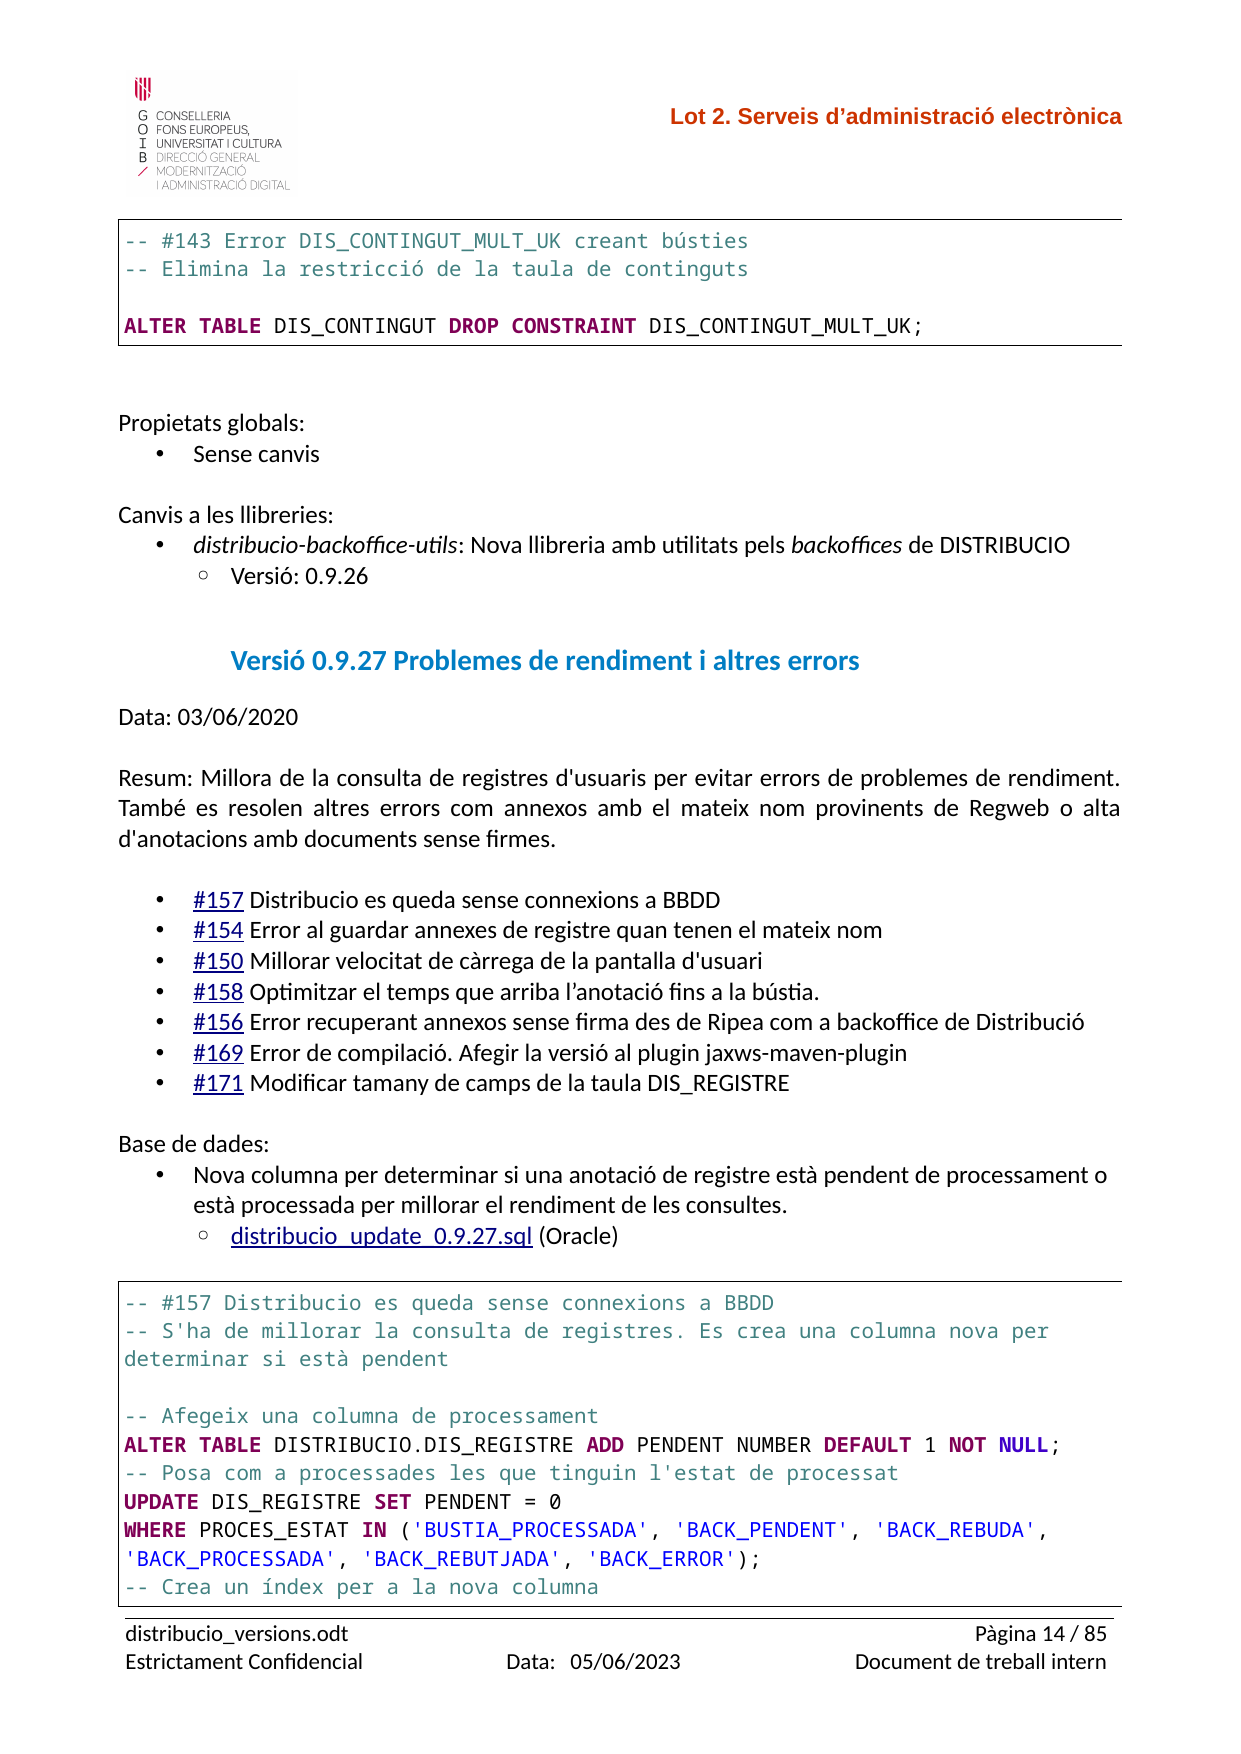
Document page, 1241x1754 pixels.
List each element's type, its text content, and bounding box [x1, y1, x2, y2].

text Data: 03/06/2020 [118, 701, 1122, 732]
text Resum: Millora de la consulta de registres d'usuaris per evitar errors de problemes de rendiment. També es resolen altres errors com annexos amb el mateix nom provinents de Regweb o alta d'anotacions amb documents sense firmes. [118, 762, 1122, 854]
picture [126, 70, 299, 197]
text Propietats globals: [118, 407, 1122, 438]
list #154 Error al guardar annexes de registre quan tenen el mateix nom [156, 915, 1122, 945]
list distribucio_update_0.9.27.sql (Oracle) [193, 1220, 1122, 1250]
table_header -- #143 Error DIS_CONTINGUT_MULT_UK creant bústies -- Elimina la restricció de la taula de continguts ALTER TABLE DIS_CONTINGUT DROP CONSTRAINT DIS_CONTINGUT_MULT_UK; [119, 220, 1122, 345]
text Canvis a les llibreries: [118, 499, 1122, 529]
list #150 Millorar velocitat de càrrega de la pantalla d'usuari [156, 945, 1122, 976]
table_header -- #157 Distribucio es queda sense connexions a BBDD -- S'ha de millorar la consulta de registres. Es crea una columna nova per determinar si està pendent -- Afegeix una columna de processament ALTER TABLE DISTRIBUCIO.DIS_REGISTRE ADD PENDENT NUMBER DEFAULT 1 NOT NULL; -- Posa com a processades les que tinguin l'estat de processat UPDATE DIS_REGISTRE SET PENDENT = 0 WHERE PROCES_ESTAT IN ('BUSTIA_PROCESSADA', 'BACK_PENDENT', 'BACK_REBUDA', 'BACK_PROCESSADA', 'BACK_REBUTJADA', 'BACK_ERROR'); -- Crea un índex per a la nova columna [119, 1282, 1122, 1606]
list #169 Error de compilació. Afegir la versió al plugin jaxws-maven-plugin [156, 1037, 1122, 1067]
list #157 Distribucio es queda sense connexions a BBDD [156, 884, 1122, 915]
text Base de dades: [118, 1128, 1122, 1159]
list Versió: 0.9.26 [193, 560, 1122, 591]
list Sense canvis [156, 438, 1122, 468]
list #158 Optimitzar el temps que arriba l’anotació fins a la bústia. [156, 976, 1122, 1006]
list Nova columna per determinar si una anotació de registre està pendent de processament o està processada per millorar el rendiment de les consultes. [156, 1159, 1122, 1220]
subtitle Versió 0.9.27 Problemes de rendiment i altres errors [153, 642, 1122, 677]
list distribucio-backoffice-utils: Nova llibreria amb utilitats pels backoffices de DISTRIBUCIO [156, 529, 1122, 560]
list #171 Modificar tamany de camps de la taula DIS_REGISTRE [156, 1067, 1122, 1098]
list #156 Error recuperant annexos sense firma des de Ripea com a backoffice de Distribució [156, 1006, 1122, 1037]
